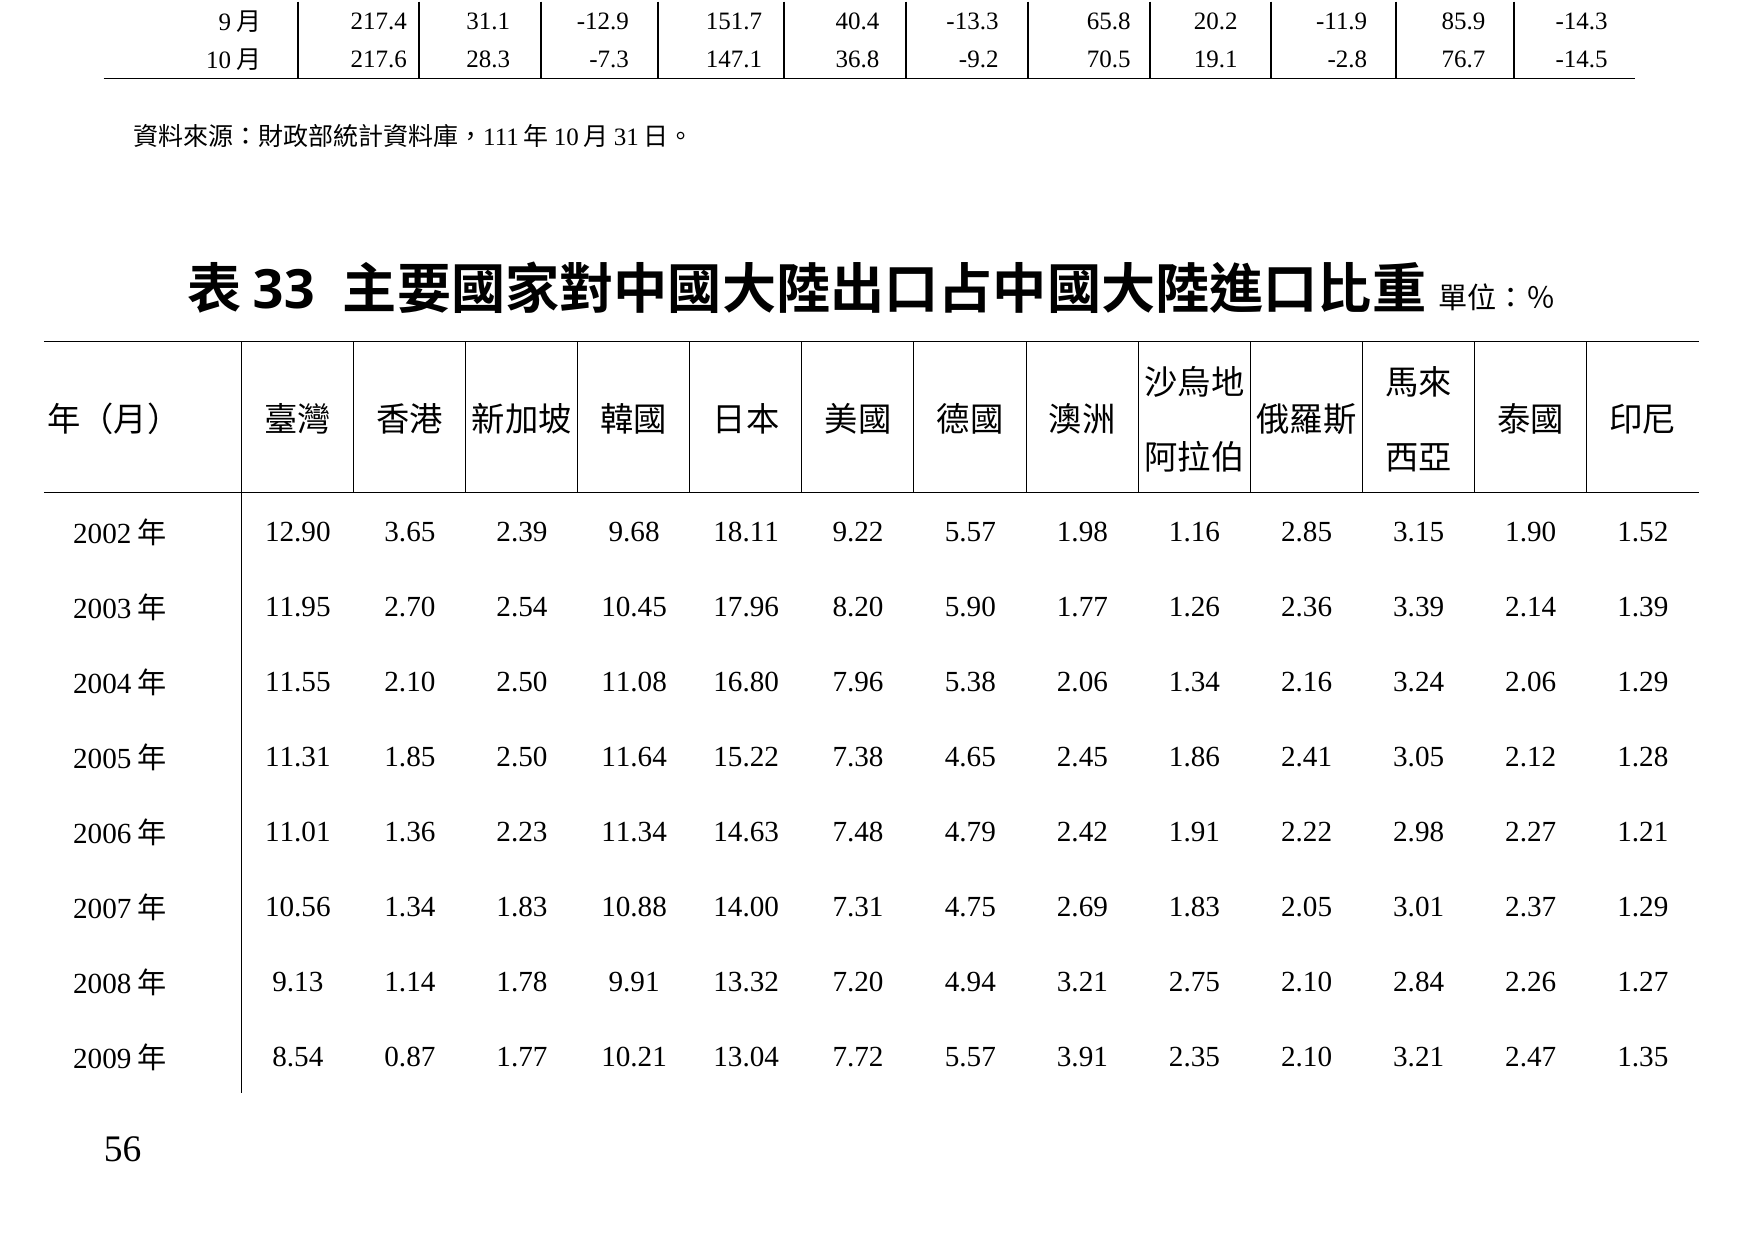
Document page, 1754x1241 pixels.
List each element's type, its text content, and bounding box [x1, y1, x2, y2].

table_cell 65.8 [1029, 2, 1149, 39]
table_cell 10.21 [578, 1018, 690, 1093]
table_cell 14.00 [690, 868, 802, 943]
table_cell 31.1 [420, 2, 540, 39]
table_cell [1635, 39, 1639, 78]
table_cell 3.15 [1362, 493, 1474, 568]
table_cell 2.47 [1474, 1018, 1586, 1093]
table_cell 15.22 [690, 718, 802, 793]
table_cell 2.50 [466, 718, 578, 793]
table_cell 1.35 [1586, 1018, 1698, 1093]
table_cell 2.39 [466, 493, 578, 568]
table_cell 4.65 [914, 718, 1026, 793]
table_cell 2.14 [1474, 568, 1586, 643]
table_cell -7.3 [542, 40, 657, 78]
table_cell 3.21 [1362, 1018, 1474, 1093]
table_cell 2.42 [1026, 793, 1138, 868]
table_cell 3.91 [1026, 1018, 1138, 1093]
table_cell 1.34 [354, 868, 466, 943]
table_cell 7.96 [802, 643, 914, 718]
table_cell 2.16 [1250, 643, 1362, 718]
table_cell 17.96 [690, 568, 802, 643]
subtitle 表33 主要國家對中國大陸出口占中國大陸進口比重 單位：％ [103, 229, 1639, 341]
table_cell -11.9 [1272, 2, 1395, 39]
table_cell 1.85 [354, 718, 466, 793]
table_header 俄羅斯 [1251, 342, 1362, 492]
table_cell 1.98 [1026, 493, 1138, 568]
table_cell 2.06 [1474, 643, 1586, 718]
table_cell 4.79 [914, 793, 1026, 868]
table_cell 2004年 [44, 643, 241, 718]
table_cell 2002年 [44, 493, 241, 568]
table_cell 5.90 [914, 568, 1026, 643]
table_cell 2007年 [44, 868, 241, 943]
table_cell 2.35 [1138, 1018, 1250, 1093]
table_cell 11.34 [578, 793, 690, 868]
table_cell -2.8 [1272, 40, 1395, 78]
table_cell 1.16 [1138, 493, 1250, 568]
table_cell 9.68 [578, 493, 690, 568]
table_cell 3.65 [354, 493, 466, 568]
table_cell 7.31 [802, 868, 914, 943]
table_header 韓國 [578, 342, 689, 492]
table_cell 217.6 [299, 40, 418, 78]
table_cell 1.83 [1138, 868, 1250, 943]
table_cell 2.37 [1474, 868, 1586, 943]
table_cell 14.63 [690, 793, 802, 868]
table_cell 1.27 [1586, 943, 1698, 1018]
table_header 馬來 西亞 [1363, 342, 1474, 492]
table_cell 2.45 [1026, 718, 1138, 793]
table_cell 1.34 [1138, 643, 1250, 718]
table_cell 2.10 [1250, 943, 1362, 1018]
table_cell 1.39 [1586, 568, 1698, 643]
table_cell 0.87 [354, 1018, 466, 1093]
table_cell 2003年 [44, 568, 241, 643]
table_cell 9.91 [578, 943, 690, 1018]
table_cell 151.7 [659, 2, 783, 39]
table_cell 1.90 [1474, 493, 1586, 568]
table_cell 2.26 [1474, 943, 1586, 1018]
table_cell 2.05 [1250, 868, 1362, 943]
table_cell 2.69 [1026, 868, 1138, 943]
table_header 新加坡 [466, 342, 577, 492]
table_cell 217.4 [299, 2, 418, 39]
table_cell -9.2 [907, 40, 1027, 78]
table_cell 1.83 [466, 868, 578, 943]
table_cell 5.38 [914, 643, 1026, 718]
table_cell 2005年 [44, 718, 241, 793]
table_cell 11.55 [242, 643, 353, 718]
table_cell 3.39 [1362, 568, 1474, 643]
table_header 香港 [354, 342, 465, 492]
table_cell 4.75 [914, 868, 1026, 943]
table_cell -13.3 [907, 2, 1027, 39]
table_cell 11.01 [242, 793, 353, 868]
table_cell 3.24 [1362, 643, 1474, 718]
table_cell 19.1 [1151, 40, 1270, 78]
table_cell 1.29 [1586, 868, 1698, 943]
table_cell 13.32 [690, 943, 802, 1018]
table_cell 1.29 [1586, 643, 1698, 718]
table_cell 2.75 [1138, 943, 1250, 1018]
table_cell 1.14 [354, 943, 466, 1018]
table_cell 40.4 [785, 2, 905, 39]
table_cell -14.5 [1515, 40, 1635, 78]
table_cell 1.21 [1586, 793, 1698, 868]
table_cell 10.56 [242, 868, 353, 943]
table_cell 7.20 [802, 943, 914, 1018]
table_cell 2009年 [44, 1018, 241, 1093]
table_cell 7.38 [802, 718, 914, 793]
table_cell 85.9 [1397, 2, 1513, 39]
table_header 沙烏地阿拉伯 [1139, 342, 1250, 492]
table_cell 2.06 [1026, 643, 1138, 718]
table_header 澳洲 [1027, 342, 1138, 492]
table_cell -14.3 [1515, 2, 1635, 39]
table_cell 1.86 [1138, 718, 1250, 793]
table_cell 1.52 [1586, 493, 1698, 568]
table_header 臺灣 [242, 342, 353, 492]
table_cell 2.23 [466, 793, 578, 868]
table_cell 2.41 [1250, 718, 1362, 793]
table_cell 36.8 [785, 40, 905, 78]
table_header 年（月） [44, 342, 241, 492]
table_cell 7.48 [802, 793, 914, 868]
table_cell 7.72 [802, 1018, 914, 1093]
table_cell 2006年 [44, 793, 241, 868]
table_cell 1.77 [1026, 568, 1138, 643]
table_cell 9月 [104, 2, 297, 39]
table_cell 1.91 [1138, 793, 1250, 868]
table_cell 1.77 [466, 1018, 578, 1093]
table_cell 2.50 [466, 643, 578, 718]
table_cell 3.05 [1362, 718, 1474, 793]
table_cell 2.70 [354, 568, 466, 643]
table_cell 2.22 [1250, 793, 1362, 868]
table_cell 10.45 [578, 568, 690, 643]
table_cell 1.36 [354, 793, 466, 868]
text 資料來源：財政部統計資料庫，111年10月31日。 [103, 116, 1639, 154]
table_cell 10.88 [578, 868, 690, 943]
table_cell 11.64 [578, 718, 690, 793]
table_cell 18.11 [690, 493, 802, 568]
table_cell 3.21 [1026, 943, 1138, 1018]
table_cell 147.1 [659, 40, 783, 78]
table_cell 1.78 [466, 943, 578, 1018]
table_header 印尼 [1587, 342, 1698, 492]
table_cell 8.54 [242, 1018, 353, 1093]
table_cell 2.36 [1250, 568, 1362, 643]
table_header 日本 [690, 342, 801, 492]
table_cell -12.9 [542, 2, 657, 39]
table_cell 9.22 [802, 493, 914, 568]
table_cell 4.94 [914, 943, 1026, 1018]
table_cell 11.31 [242, 718, 353, 793]
table_cell 2.98 [1362, 793, 1474, 868]
table_cell 2.85 [1250, 493, 1362, 568]
table_cell 2.54 [466, 568, 578, 643]
table_header 德國 [914, 342, 1026, 492]
table_cell 20.2 [1151, 2, 1270, 39]
table_cell 11.95 [242, 568, 353, 643]
table_cell 2.12 [1474, 718, 1586, 793]
table_cell 13.04 [690, 1018, 802, 1093]
table_cell 2008年 [44, 943, 241, 1018]
table_cell 11.08 [578, 643, 690, 718]
table_cell 1.28 [1586, 718, 1698, 793]
table_cell 16.80 [690, 643, 802, 718]
table_cell [1635, 1, 1639, 39]
table_cell 2.10 [354, 643, 466, 718]
table_cell 9.13 [242, 943, 353, 1018]
table_cell 2.84 [1362, 943, 1474, 1018]
table_cell 76.7 [1397, 40, 1513, 78]
table_cell 5.57 [914, 493, 1026, 568]
table_cell 10月 [104, 40, 297, 78]
table_cell 5.57 [914, 1018, 1026, 1093]
table_cell 2.27 [1474, 793, 1586, 868]
table_cell 8.20 [802, 568, 914, 643]
table_header 美國 [802, 342, 913, 492]
table_cell 12.90 [242, 493, 353, 568]
table_cell 70.5 [1029, 40, 1149, 78]
table_cell 2.10 [1250, 1018, 1362, 1093]
table_cell 3.01 [1362, 868, 1474, 943]
table_cell 1.26 [1138, 568, 1250, 643]
table_cell 28.3 [420, 40, 540, 78]
table_header 泰國 [1475, 342, 1586, 492]
